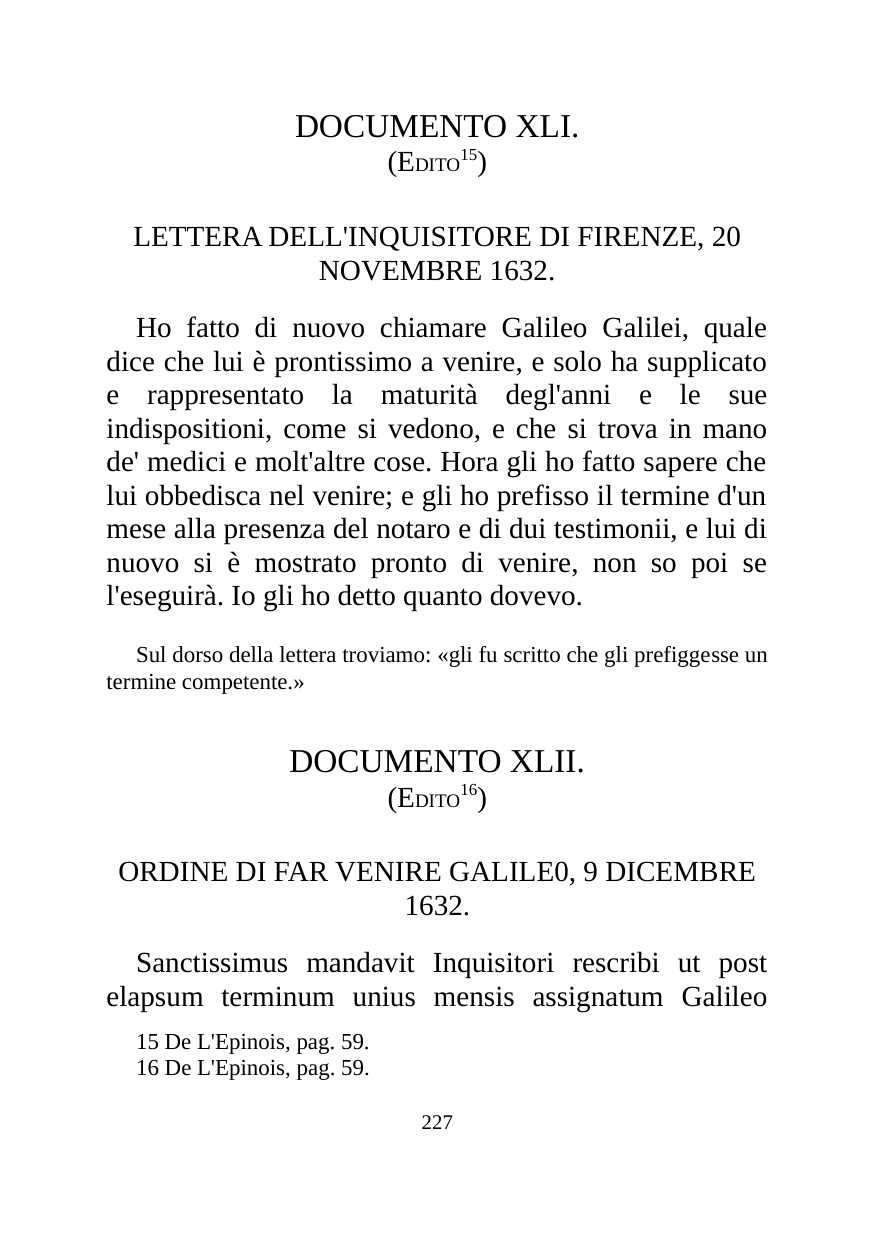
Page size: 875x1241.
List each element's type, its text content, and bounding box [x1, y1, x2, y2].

subtitle DOCUMENTO XLII. [106, 741, 768, 780]
text De L'Epinois, pag. 59. [106, 1054, 768, 1080]
text Sanctissimus mandavit Inquisitori rescribi ut post elapsum terminum unius mensis assignatum Galileo [106, 945, 768, 1012]
text De L'Epinois, pag. 59. [106, 1028, 768, 1054]
text (Edito) [106, 780, 768, 813]
text Ho fatto di nuovo chiamare Galileo Galilei, quale dice che lui è prontissimo a venire, e solo ha supplicato e rappresentato la maturità degl'anni e le sue indispositioni, come si vedono, e che si trova in mano de' medici e molt'altre cose. Hora gli ho fatto sapere che lui obbedisca nel venire; e gli ho prefisso il termine d'un mese alla presenza del notaro e di dui testimonii, e lui di nuovo si è mostrato pronto di venire, non so poi se l'eseguirà. Io gli ho detto quanto dovevo. [106, 310, 768, 612]
text (Edito) [106, 144, 768, 178]
subtitle LETTERA DELL'INQUISITORE DI FIRENZE, 20 NOVEMBRE 1632. [106, 219, 768, 286]
text Sul dorso della lettera troviamo: «gli fu scritto che gli prefiggesse un termine competente.» [106, 641, 768, 694]
subtitle DOCUMENTO XLI. [106, 106, 768, 144]
subtitle ORDINE DI FAR VENIRE GALILE0, 9 DICEMBRE 1632. [106, 854, 768, 922]
